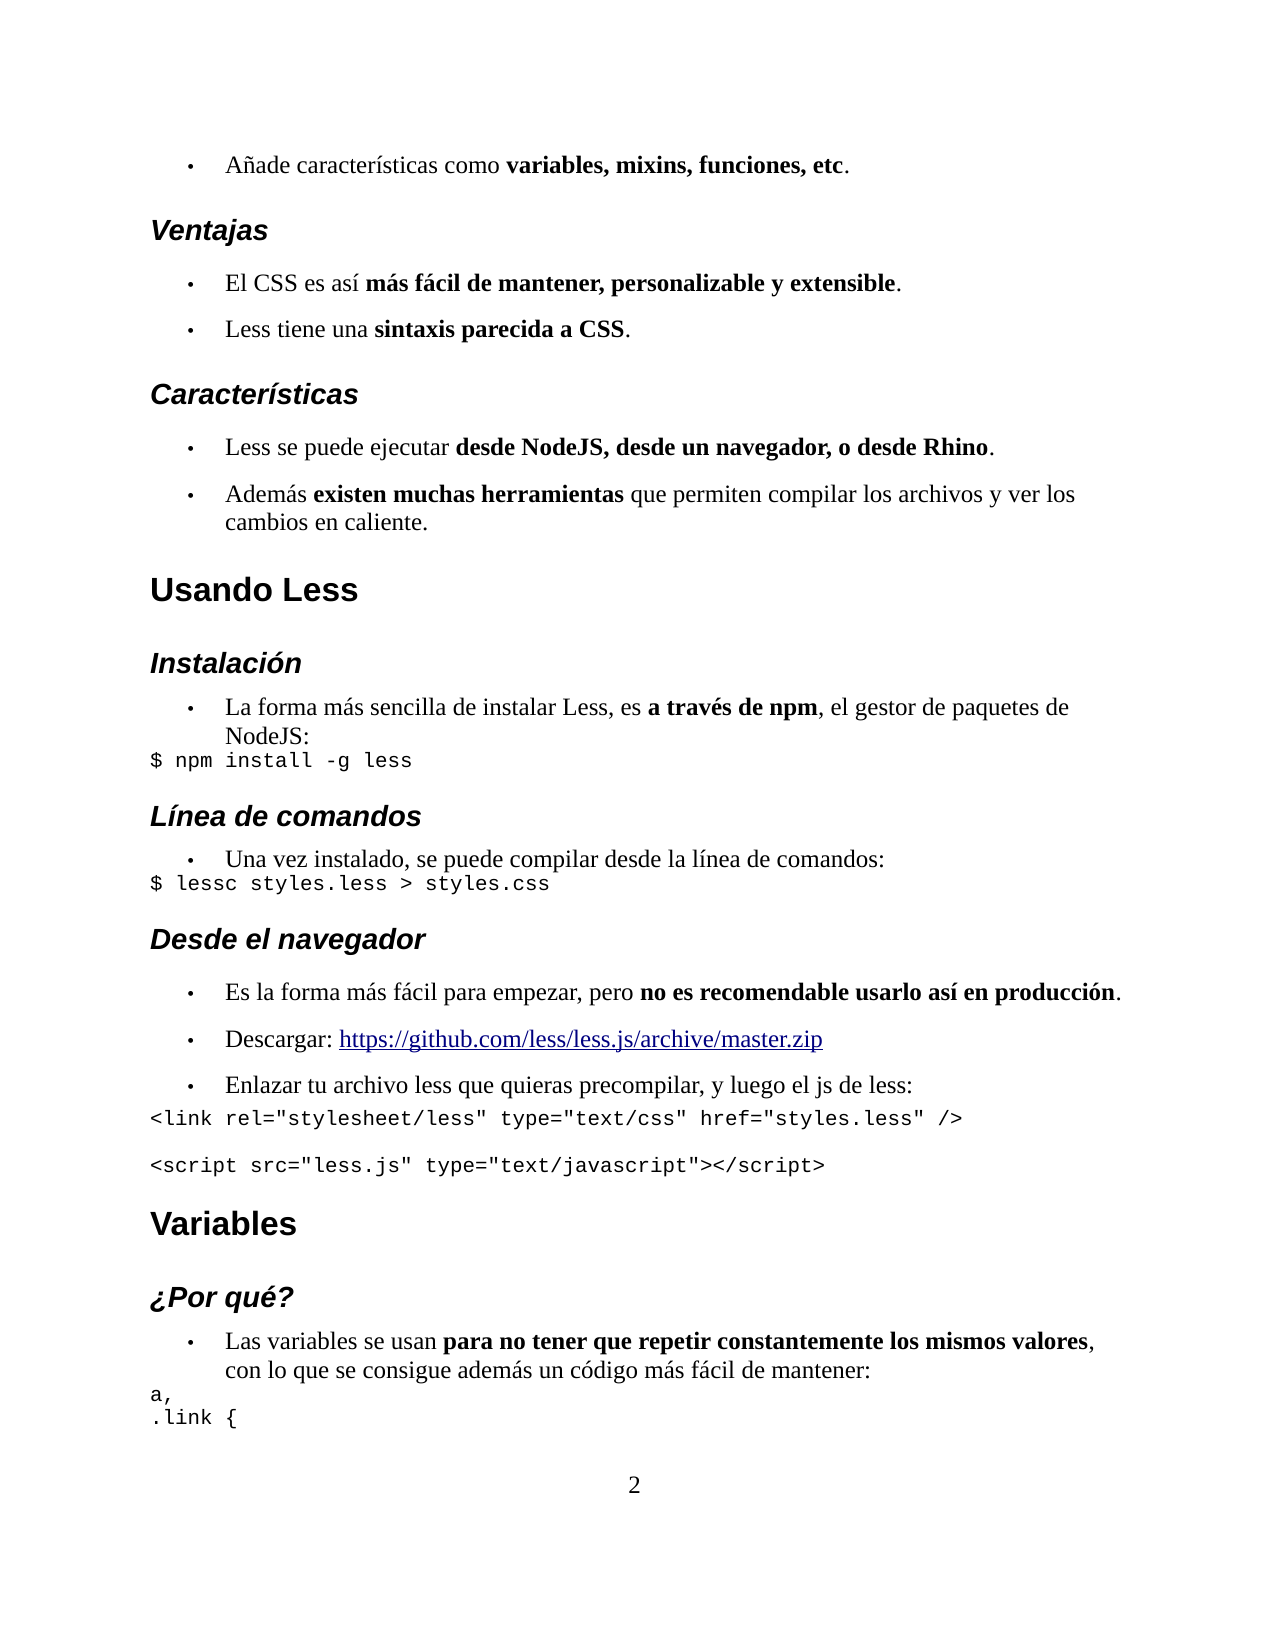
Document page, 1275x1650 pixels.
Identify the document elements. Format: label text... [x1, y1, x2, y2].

text a, [150, 1384, 1125, 1407]
subtitle Desde el navegador [150, 922, 1125, 956]
list Una vez instalado, se puede compilar desde la línea de comandos: [187, 844, 1125, 873]
text $ npm install -g less [150, 750, 1125, 773]
text .link { [150, 1407, 1125, 1431]
list Además existen muchas herramientas que permiten compilar los archivos y ver los cambios en caliente. [187, 479, 1125, 536]
subtitle Variables [150, 1204, 1125, 1243]
text <link rel="stylesheet/less" type="text/css" href="styles.less" /> [150, 1108, 1125, 1132]
subtitle Usando Less [150, 570, 1125, 609]
text $ lessc styles.less > styles.css [150, 873, 1125, 897]
list Enlazar tu archivo less que quieras precompilar, y luego el js de less: [187, 1070, 1125, 1099]
list Es la forma más fácil para empezar, pero no es recomendable usarlo así en producción. [187, 977, 1125, 1006]
subtitle Instalación [150, 646, 1125, 680]
subtitle ¿Por qué? [150, 1280, 1125, 1314]
subtitle Características [150, 377, 1125, 411]
list La forma más sencilla de instalar Less, es a través de npm, el gestor de paquetes de NodeJS: [187, 692, 1125, 750]
text <script src="less.js" type="text/javascript"></script> [150, 1155, 1125, 1179]
list El CSS es así más fácil de mantener, personalizable y extensible. [187, 268, 1125, 296]
subtitle Ventajas [150, 213, 1125, 246]
subtitle Línea de comandos [150, 798, 1125, 832]
list Añade características como variables, mixins, funciones, etc. [187, 150, 1125, 179]
list Less tiene una sintaxis parecida a CSS. [187, 314, 1125, 343]
list Less se puede ejecutar desde NodeJS, desde un navegador, o desde Rhino. [187, 432, 1125, 461]
list Descargar: https://github.com/less/less.js/archive/master.zip [187, 1024, 1125, 1052]
list Las variables se usan para no tener que repetir constantemente los mismos valores, con lo que se consigue además un código más fácil de mantener: [187, 1326, 1125, 1384]
